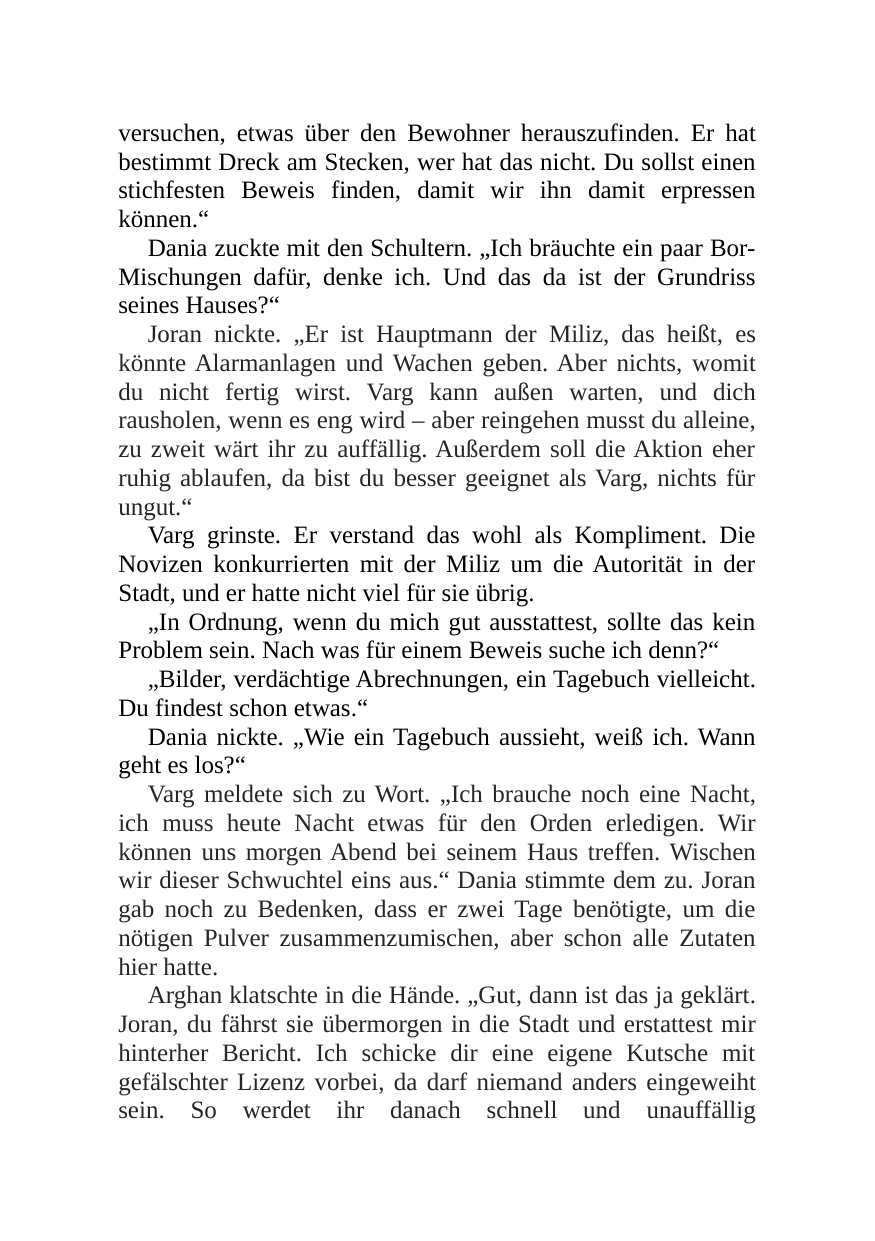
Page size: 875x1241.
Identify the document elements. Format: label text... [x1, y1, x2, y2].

text Varg meldete sich zu Wort. „Ich brauche noch eine Nacht, ich muss heute Nacht etwas für den Orden erledigen. Wir können uns morgen Abend bei seinem Haus treffen. Wischen wir dieser Schwuchtel eins aus.“ Dania stimmte dem zu. Joran gab noch zu Bedenken, dass er zwei Tage benötigte, um die nötigen Pulver zusammenzumischen, aber schon alle Zutaten hier hatte. [118, 779, 756, 981]
text Arghan klatschte in die Hände. „Gut, dann ist das ja geklärt. Joran, du fährst sie übermorgen in die Stadt und erstattest mir hinterher Bericht. Ich schicke dir eine eigene Kutsche mit gefälschter Lizenz vorbei, da darf niemand anders eingeweiht sein. So werdet ihr danach schnell und unauffällig [118, 981, 756, 1124]
text versuchen, etwas über den Bewohner herauszufinden. Er hat bestimmt Dreck am Stecken, wer hat das nicht. Du sollst einen stichfesten Beweis finden, damit wir ihn damit erpressen können.“ [118, 118, 756, 233]
text Varg grinste. Er verstand das wohl als Kompliment. Die Novizen konkurrierten mit der Miliz um die Autorität in der Stadt, und er hatte nicht viel für sie übrig. [118, 521, 756, 607]
text Dania zuckte mit den Schultern. „Ich bräuchte ein paar Bor-Mischungen dafür, denke ich. Und das da ist der Grundriss seines Hauses?“ [118, 233, 756, 319]
text Dania nickte. „Wie ein Tagebuch aussieht, weiß ich. Wann geht es los?“ [118, 722, 756, 779]
text Joran nickte. „Er ist Hauptmann der Miliz, das heißt, es könnte Alarmanlagen und Wachen geben. Aber nichts, womit du nicht fertig wirst. Varg kann außen warten, und dich rausholen, wenn es eng wird – aber reingehen musst du alleine, zu zweit wärt ihr zu auffällig. Außerdem soll die Aktion eher ruhig ablaufen, da bist du besser geeignet als Varg, nichts für ungut.“ [118, 319, 756, 521]
text „Bilder, verdächtige Abrechnungen, ein Tagebuch vielleicht. Du findest schon etwas.“ [118, 664, 756, 722]
text „In Ordnung, wenn du mich gut ausstattest, sollte das kein Problem sein. Nach was für einem Beweis suche ich denn?“ [118, 607, 756, 664]
